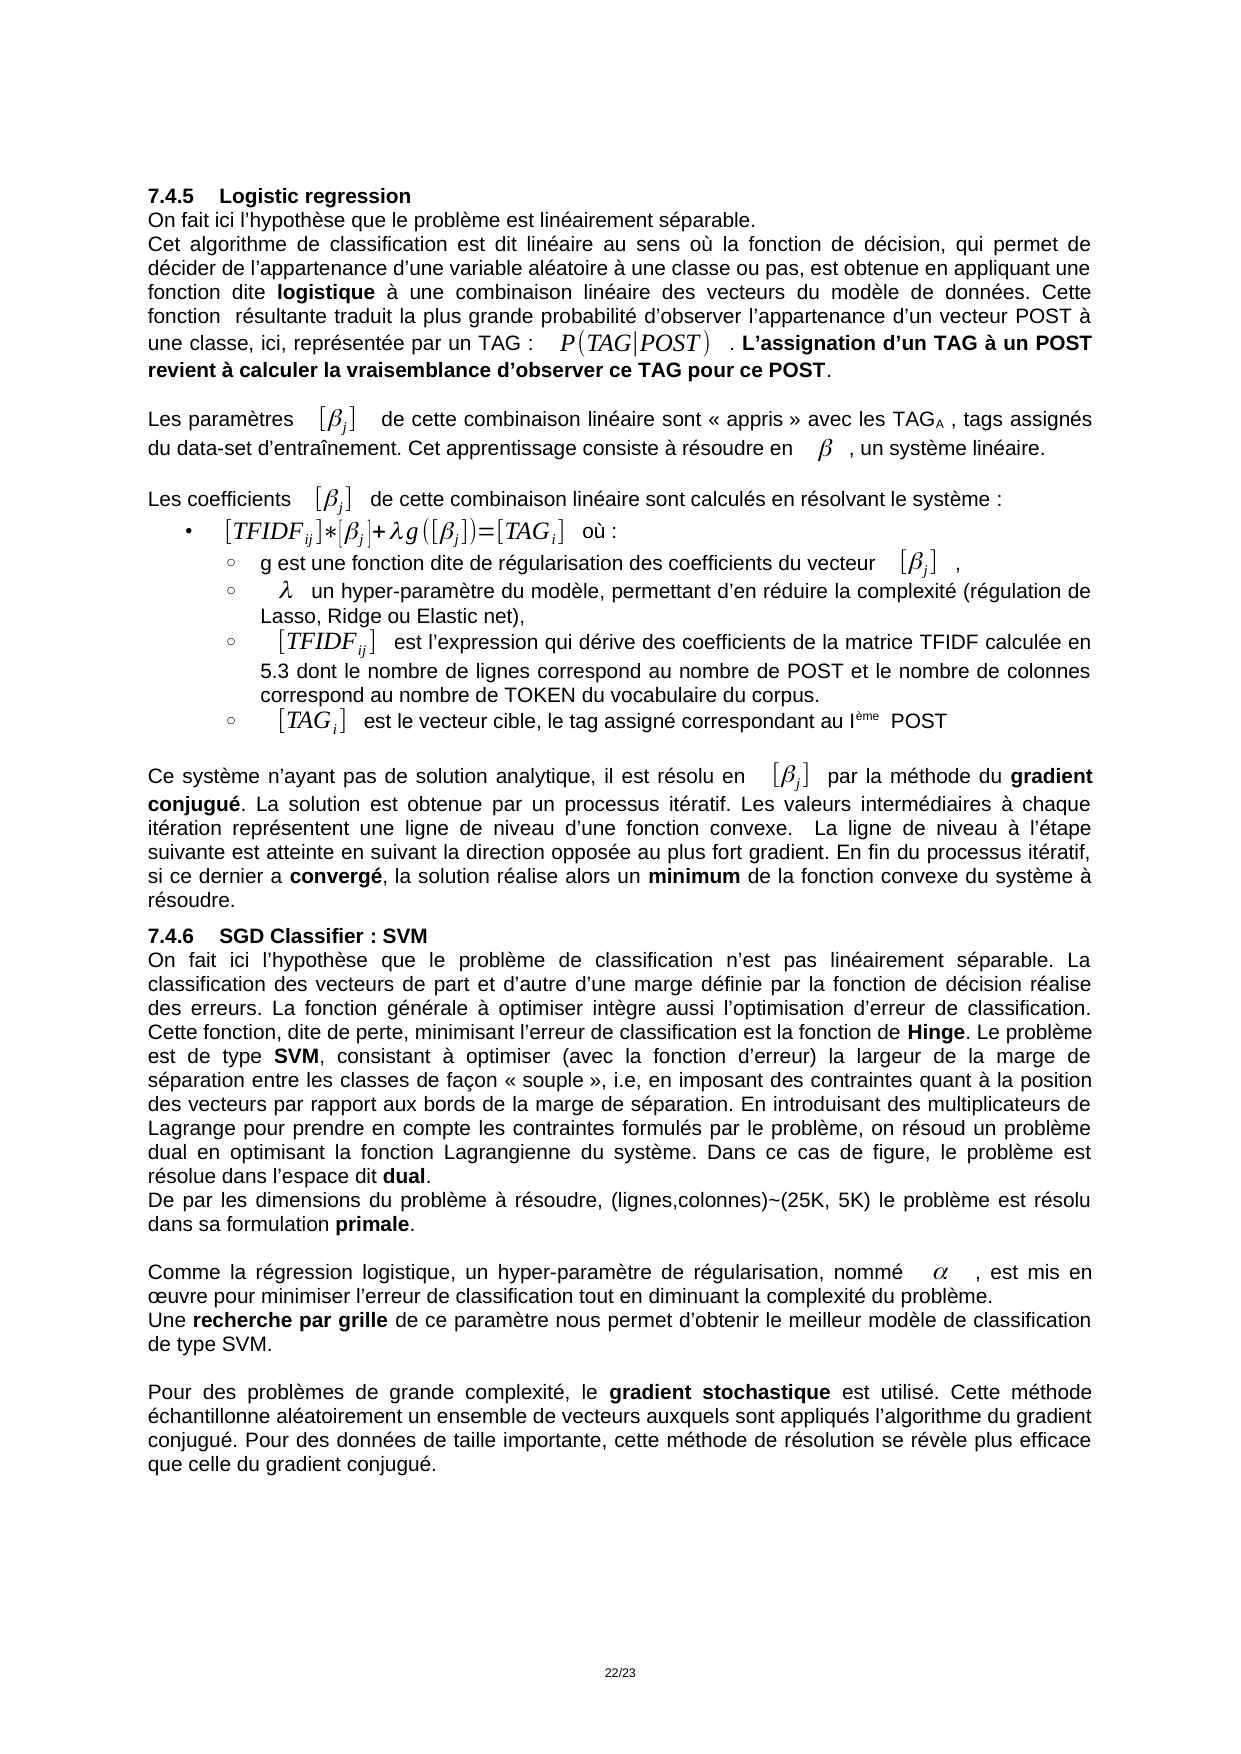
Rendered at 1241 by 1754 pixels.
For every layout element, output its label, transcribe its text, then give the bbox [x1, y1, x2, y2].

text Comme la régression logistique, un hyper-paramètre de régularisation, nommé , est mis en œuvre pour minimiser l’erreur de classification tout en diminuant la complexité du problème. [148, 1260, 1092, 1308]
list est le vecteur cible, le tag assigné correspondant au Ième POST [223, 707, 1092, 738]
list g est une fonction dite de régularisation des coefficients du vecteur , [223, 549, 1092, 579]
text On fait ici l’hypothèse que le problème de classification n’est pas linéairement séparable. La classification des vecteurs de part et d’autre d’une marge définie par la fonction de décision réalise des erreurs. La fonction générale à optimiser intègre aussi l’optimisation d’erreur de classification. Cette fonction, dite de perte, minimisant l’erreur de classification est la fonction de Hinge. Le problème est de type SVM, consistant à optimiser (avec la fonction d’erreur) la largeur de la marge de séparation entre les classes de façon « souple », i.e, en imposant des contraintes quant à la position des vecteurs par rapport aux bords de la marge de séparation. En introduisant des multiplicateurs de Lagrange pour prendre en compte les contraintes formulés par le problème, on résoud un problème dual en optimisant la fonction Lagrangienne du système. Dans ce cas de figure, le problème est résolue dans l’espace dit dual. [148, 948, 1092, 1188]
subtitle SGD Classifier : SVM [148, 924, 1092, 948]
text Les paramètres de cette combinaison linéaire sont « appris » avec les TAGA , tags assignés du data-set d’entraînement. Cet apprentissage consiste à résoudre en , un système linéaire. [148, 406, 1092, 462]
text Pour des problèmes de grande complexité, le gradient stochastique est utilisé. Cette méthode échantillonne aléatoirement un ensemble de vecteurs auxquels sont appliqués l’algorithme du gradient conjugué. Pour des données de taille importante, cette méthode de résolution se révèle plus efficace que celle du gradient conjugué. [148, 1379, 1092, 1475]
text Les coefficients de cette combinaison linéaire sont calculés en résolvant le système : [148, 486, 1092, 516]
text Une recherche par grille de ce paramètre nous permet d’obtenir le meilleur modèle de classification de type SVM. [148, 1308, 1092, 1356]
text De par les dimensions du problème à résoudre, (lignes,colonnes)~(25K, 5K) le problème est résolu dans sa formulation primale. [148, 1188, 1092, 1236]
list un hyper-paramètre du modèle, permettant d’en réduire la complexité (régulation de Lasso, Ridge ou Elastic net), [223, 579, 1092, 627]
list est l’expression qui dérive des coefficients de la matrice TFIDF calculée en 5.3 dont le nombre de lignes correspond au nombre de POST et le nombre de colonnes correspond au nombre de TOKEN du vocabulaire du corpus. [223, 627, 1092, 707]
list où : [185, 516, 1092, 549]
text Ce système n’ayant pas de solution analytique, il est résolu en par la méthode du gradient conjugué. La solution est obtenue par un processus itératif. Les valeurs intermédiaires à chaque itération représentent une ligne de niveau d’une fonction convexe. La ligne de niveau à l’étape suivante est atteinte en suivant la direction opposée au plus fort gradient. En fin du processus itératif, si ce dernier a convergé, la solution réalise alors un minimum de la fonction convexe du système à résoudre. [148, 762, 1092, 912]
text On fait ici l’hypothèse que le problème est linéairement séparable. [148, 208, 1092, 232]
subtitle Logistic regression [148, 184, 1092, 208]
text Cet algorithme de classification est dit linéaire au sens où la fonction de décision, qui permet de décider de l’appartenance d’une variable aléatoire à une classe ou pas, est obtenue en appliquant une fonction dite logistique à une combinaison linéaire des vecteurs du modèle de données. Cette fonction résultante traduit la plus grande probabilité d’observer l’appartenance d’un vecteur POST à une classe, ici, représentée par un TAG : . L’assignation d’un TAG à un POST revient à calculer la vraisemblance d’observer ce TAG pour ce POST. [148, 232, 1092, 382]
